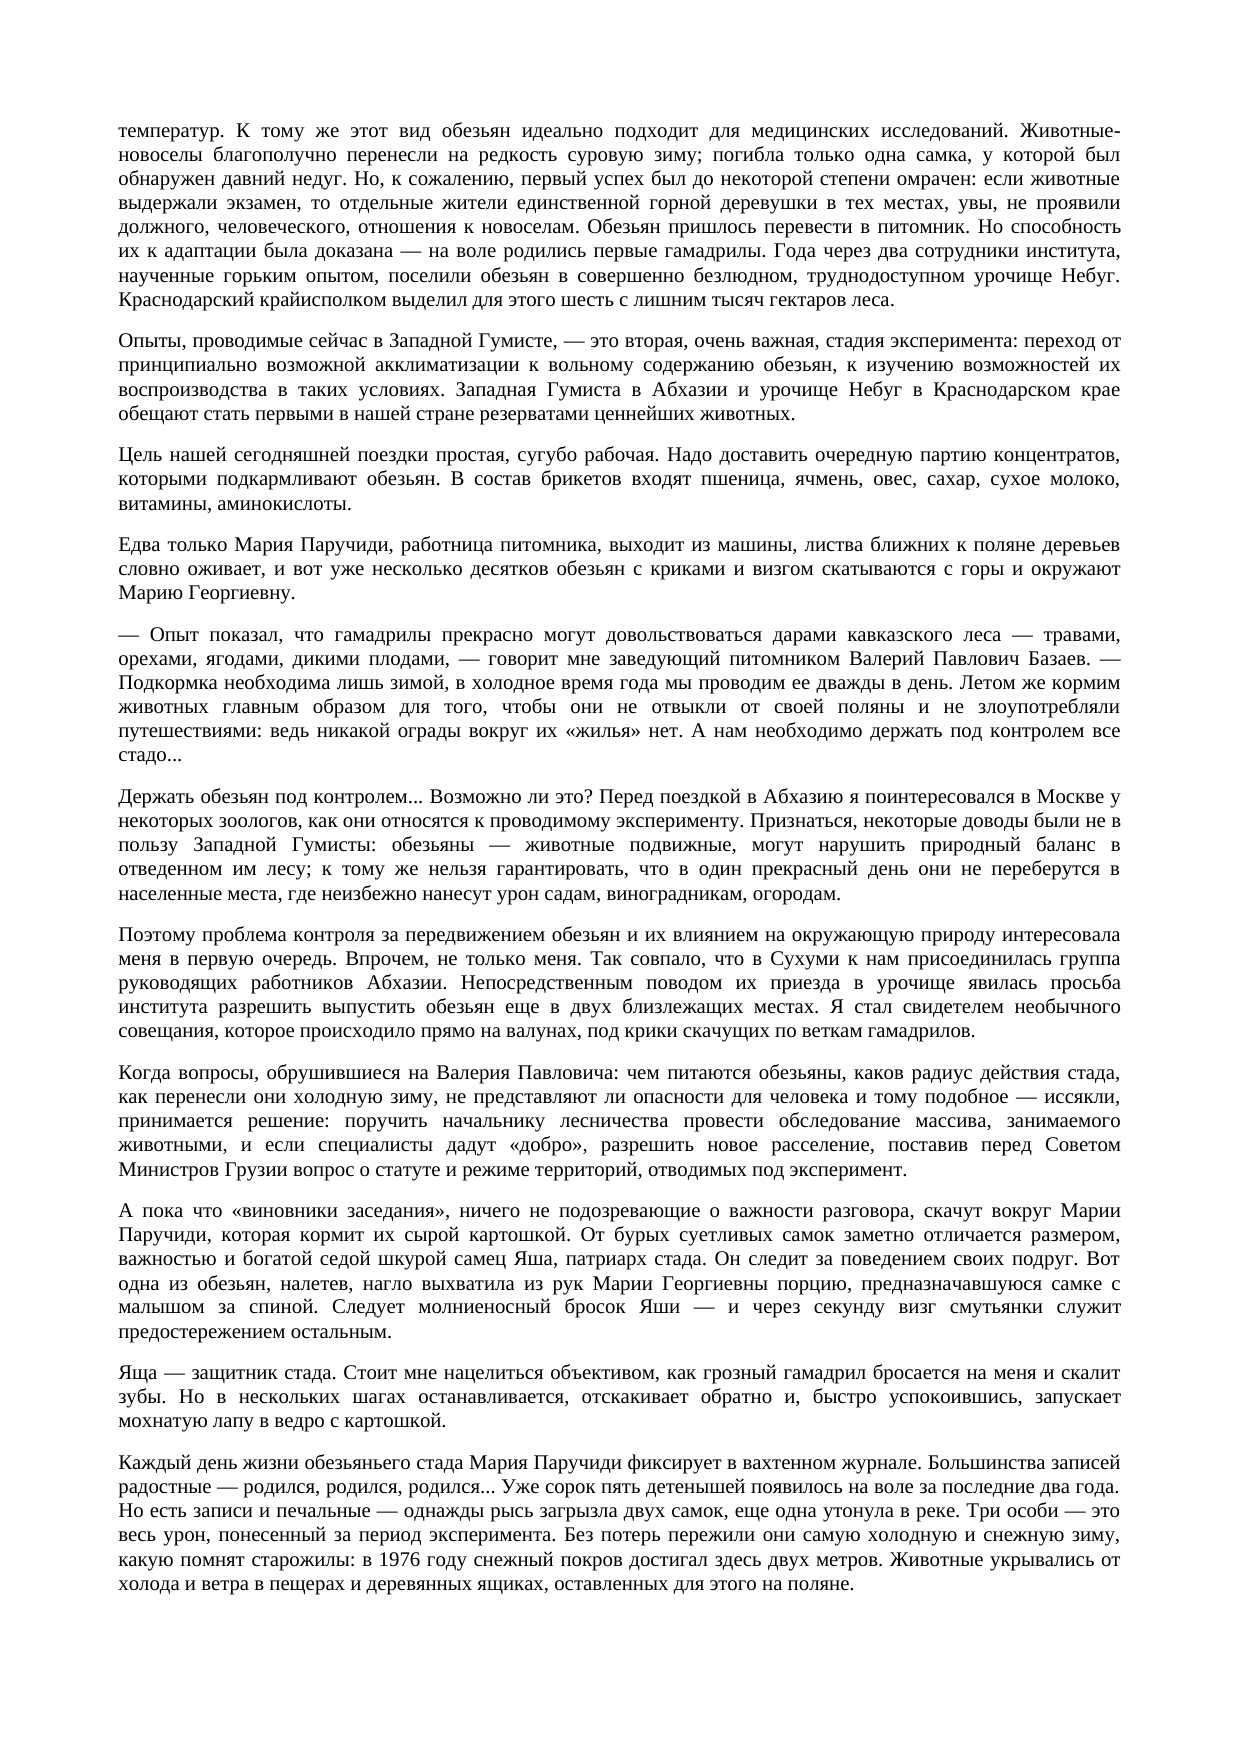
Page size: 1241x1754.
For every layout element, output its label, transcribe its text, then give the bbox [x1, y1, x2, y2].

text Едва только Мария Паручиди, работница питомника, выходит из машины, листва ближних к поляне деревьев словно оживает, и вот уже несколько десятков обезьян с криками и визгом скатываются с горы и окружают Марию Георгиевну. [118, 532, 1122, 604]
text Опыты, проводимые сейчас в Западной Гумисте, — это вторая, очень важная, стадия эксперимента: переход от принципиально возможной акклиматизации к вольному содержанию обезьян, к изучению возможностей их воспроизводства в таких условиях. Западная Гумиста в Абхазии и урочище Небуг в Краснодарском крае обещают стать первыми в нашей стране резерватами ценнейших животных. [118, 328, 1122, 424]
text Поэтому проблема контроля за передвижением обезьян и их влиянием на окружающую природу интересовала меня в первую очередь. Впрочем, не только меня. Так совпало, что в Сухуми к нам присоединилась группа руководящих работников Абхазии. Непосредственным поводом их приезда в урочище явилась просьба института разрешить выпустить обезьян еще в двух близлежащих местах. Я стал свидетелем необычного совещания, которое происходило прямо на валунах, под крики скачущих по веткам гамадрилов. [118, 922, 1122, 1042]
text Каждый день жизни обезьяньего стада Мария Паручиди фиксирует в вахтенном журнале. Большинства записей радостные — родился, родился, родился... Уже сорок пять детенышей появилось на воле за последние два года. Но есть записи и печальные — однажды рысь загрызла двух самок, еще одна утонула в реке. Три особи — это весь урон, понесенный за период эксперимента. Без потерь пережили они самую холодную и снежную зиму, какую помнят старожилы: в 1976 году снежный покров достигал здесь двух метров. Животные укрывались от холода и ветра в пещерах и деревянных ящиках, оставленных для этого на поляне. [118, 1450, 1122, 1594]
text температур. К тому же этот вид обезьян идеально подходит для медицинских исследований. Животные-новоселы благополучно перенесли на редкость суровую зиму; погибла только одна самка, у которой был обнаружен давний недуг. Но, к сожалению, первый успех был до некоторой степени омрачен: если животные выдержали экзамен, то отдельные жители единственной горной деревушки в тех местах, увы, не проявили должного, человеческого, отношения к новоселам. Обезьян пришлось перевести в питомник. Но способность их к адаптации была доказана — на воле родились первые гамадрилы. Года через два сотрудники института, наученные горьким опытом, поселили обезьян в совершенно безлюдном, труднодоступном урочище Небуг. Краснодарский крайисполком выделил для этого шесть с лишним тысяч гектаров леса. [118, 118, 1122, 311]
text Яща — защитник стада. Стоит мне нацелиться объективом, как грозный гамадрил бросается на меня и скалит зубы. Но в нескольких шагах останавливается, отскакивает обратно и, быстро успокоившись, запускает мохнатую лапу в ведро с картошкой. [118, 1360, 1122, 1432]
text А пока что «виновники заседания», ничего не подозревающие о важности разговора, скачут вокруг Марии Паручиди, которая кормит их сырой картошкой. От бурых суетливых самок заметно отличается размером, важностью и богатой седой шкурой самец Яша, патриарх стада. Он следит за поведением своих подруг. Вот одна из обезьян, налетев, нагло выхватила из рук Марии Георгиевны порцию, предназначавшуюся самке с малышом за спиной. Следует молниеносный бросок Яши — и через секунду визг смутьянки служит предостережением остальным. [118, 1198, 1122, 1343]
text Держать обезьян под контролем... Возможно ли это? Перед поездкой в Абхазию я поинтересовался в Москве у некоторых зоологов, как они относятся к проводимому эксперименту. Признаться, некоторые доводы были не в пользу Западной Гумисты: обезьяны — животные подвижные, могут нарушить природный баланс в отведенном им лесу; к тому же нельзя гарантировать, что в один прекрасный день они не переберутся в населенные места, где неизбежно нанесут урон садам, виноградникам, огородам. [118, 784, 1122, 904]
text Когда вопросы, обрушившиеся на Валерия Павловича: чем питаются обезьяны, каков радиус действия стада, как перенесли они холодную зиму, не представляют ли опасности для человека и тому подобное — иссякли, принимается решение: поручить начальнику лесничества провести обследование массива, занимаемого животными, и если специалисты дадут «добро», разрешить новое расселение, поставив перед Советом Министров Грузии вопрос о статуте и режиме территорий, отводимых под эксперимент. [118, 1060, 1122, 1181]
text Цель нашей сегодняшней поездки простая, сугубо рабочая. Надо доставить очередную партию концентратов, которыми подкармливают обезьян. В состав брикетов входят пшеница, ячмень, овес, сахар, сухое молоко, витамины, аминокислоты. [118, 442, 1122, 514]
text — Опыт показал, что гамадрилы прекрасно могут довольствоваться дарами кавказского леса — травами, орехами, ягодами, дикими плодами, — говорит мне заведующий питомником Валерий Павлович Базаев. — Подкормка необходима лишь зимой, в холодное время года мы проводим ее дважды в день. Летом же кормим животных главным образом для того, чтобы они не отвыкли от своей поляны и не злоупотребляли путешествиями: ведь никакой ограды вокруг их «жилья» нет. А нам необходимо держать под контролем все стадо... [118, 622, 1122, 766]
